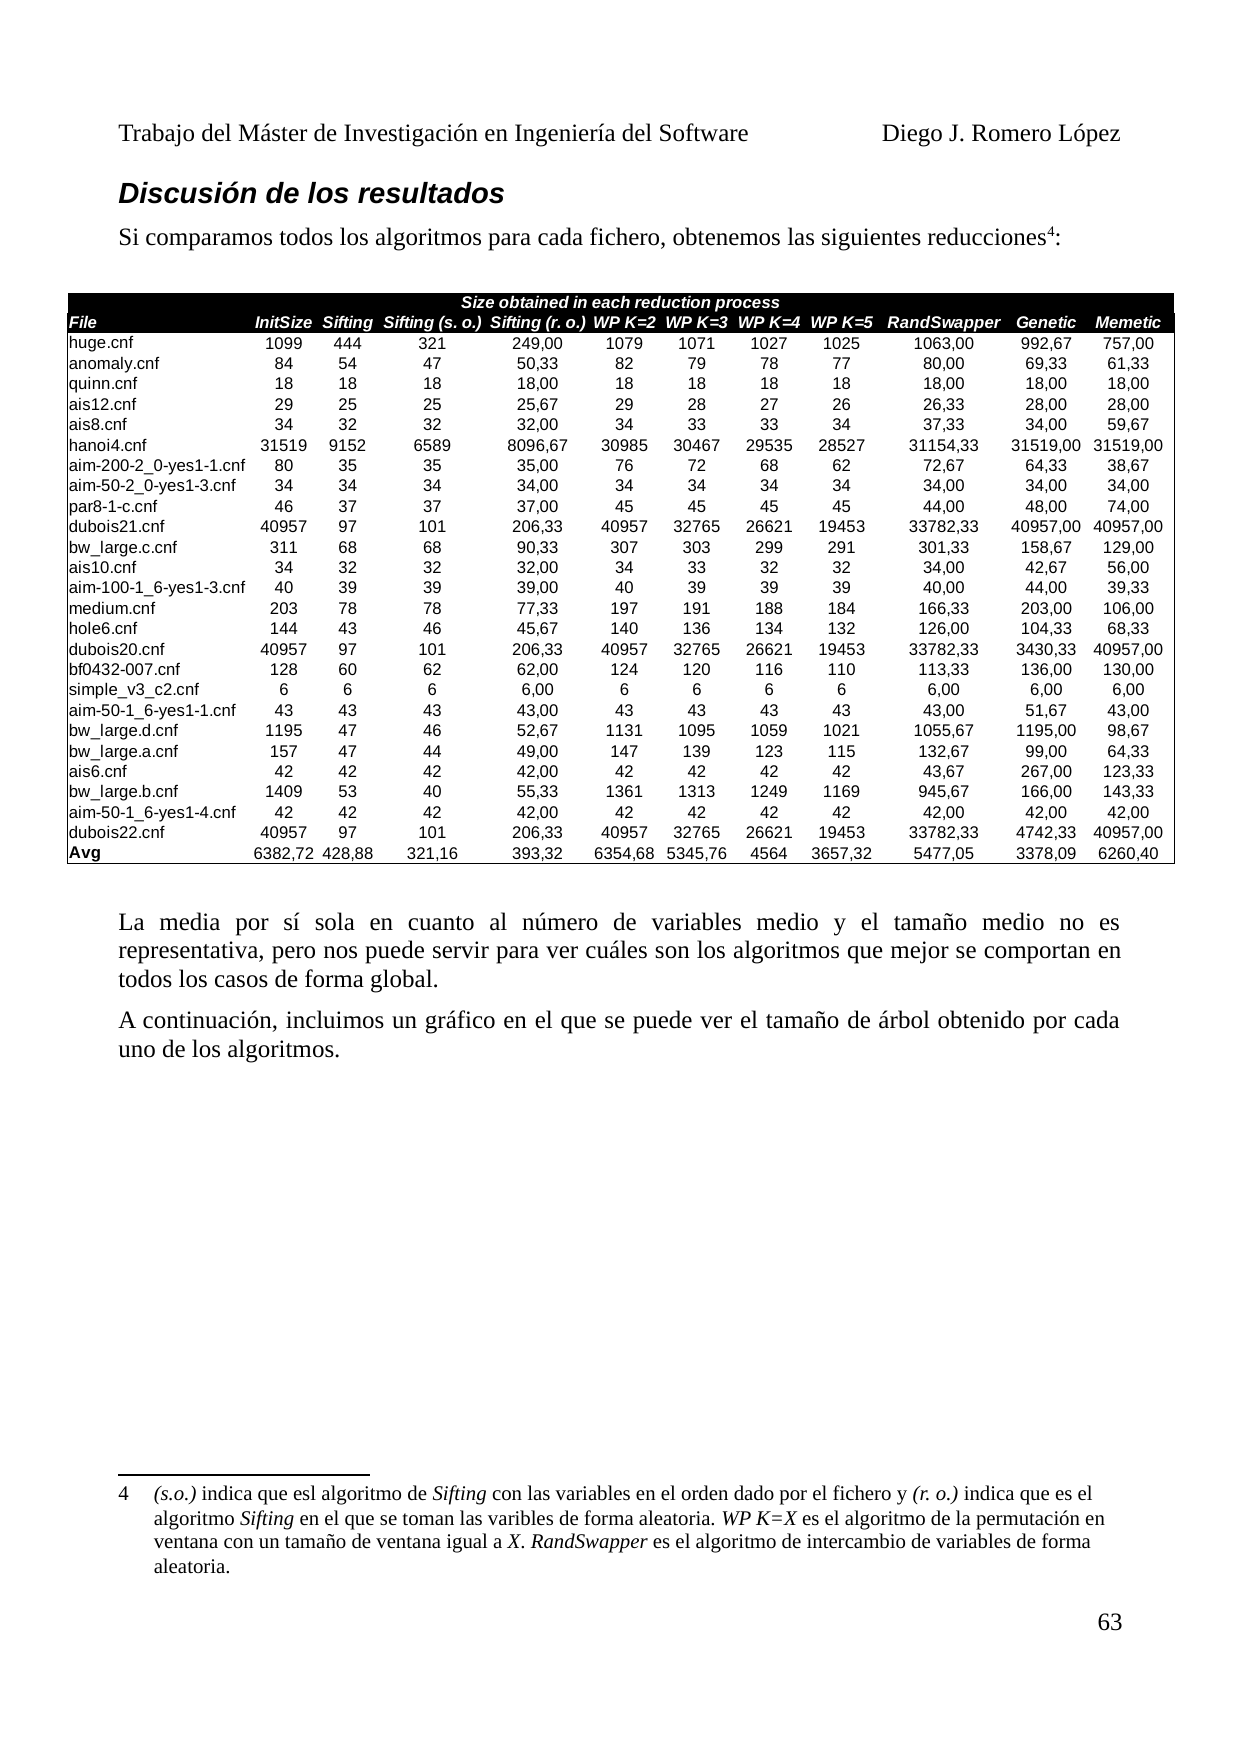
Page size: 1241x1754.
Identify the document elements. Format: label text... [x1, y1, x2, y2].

text (s.o.) indica que esl algoritmo de Sifting con las variables en el orden dado por el fichero y (r. o.) indica que es el algoritmo Sifting en el que se toman las varibles de forma aleatoria. WP K=X es el algoritmo de la permutación en ventana con un tamaño de ventana igual a X. RandSwapper es el algoritmo de intercambio de variables de forma aleatoria. [118, 1481, 1122, 1578]
text Si comparamos todos los algoritmos para cada fichero, obtenemos las siguientes reducciones: [118, 222, 1122, 251]
subtitle Discusión de los resultados [118, 176, 1122, 210]
text A continuación, incluimos un gráfico en el que se puede ver el tamaño de árbol obtenido por cada uno de los algoritmos. [118, 1005, 1122, 1063]
text La media por sí sola en cuanto al número de variables medio y el tamaño medio no es representativa, pero nos puede servir para ver cuáles son los algoritmos que mejor se comportan en todos los casos de forma global. [118, 907, 1122, 993]
